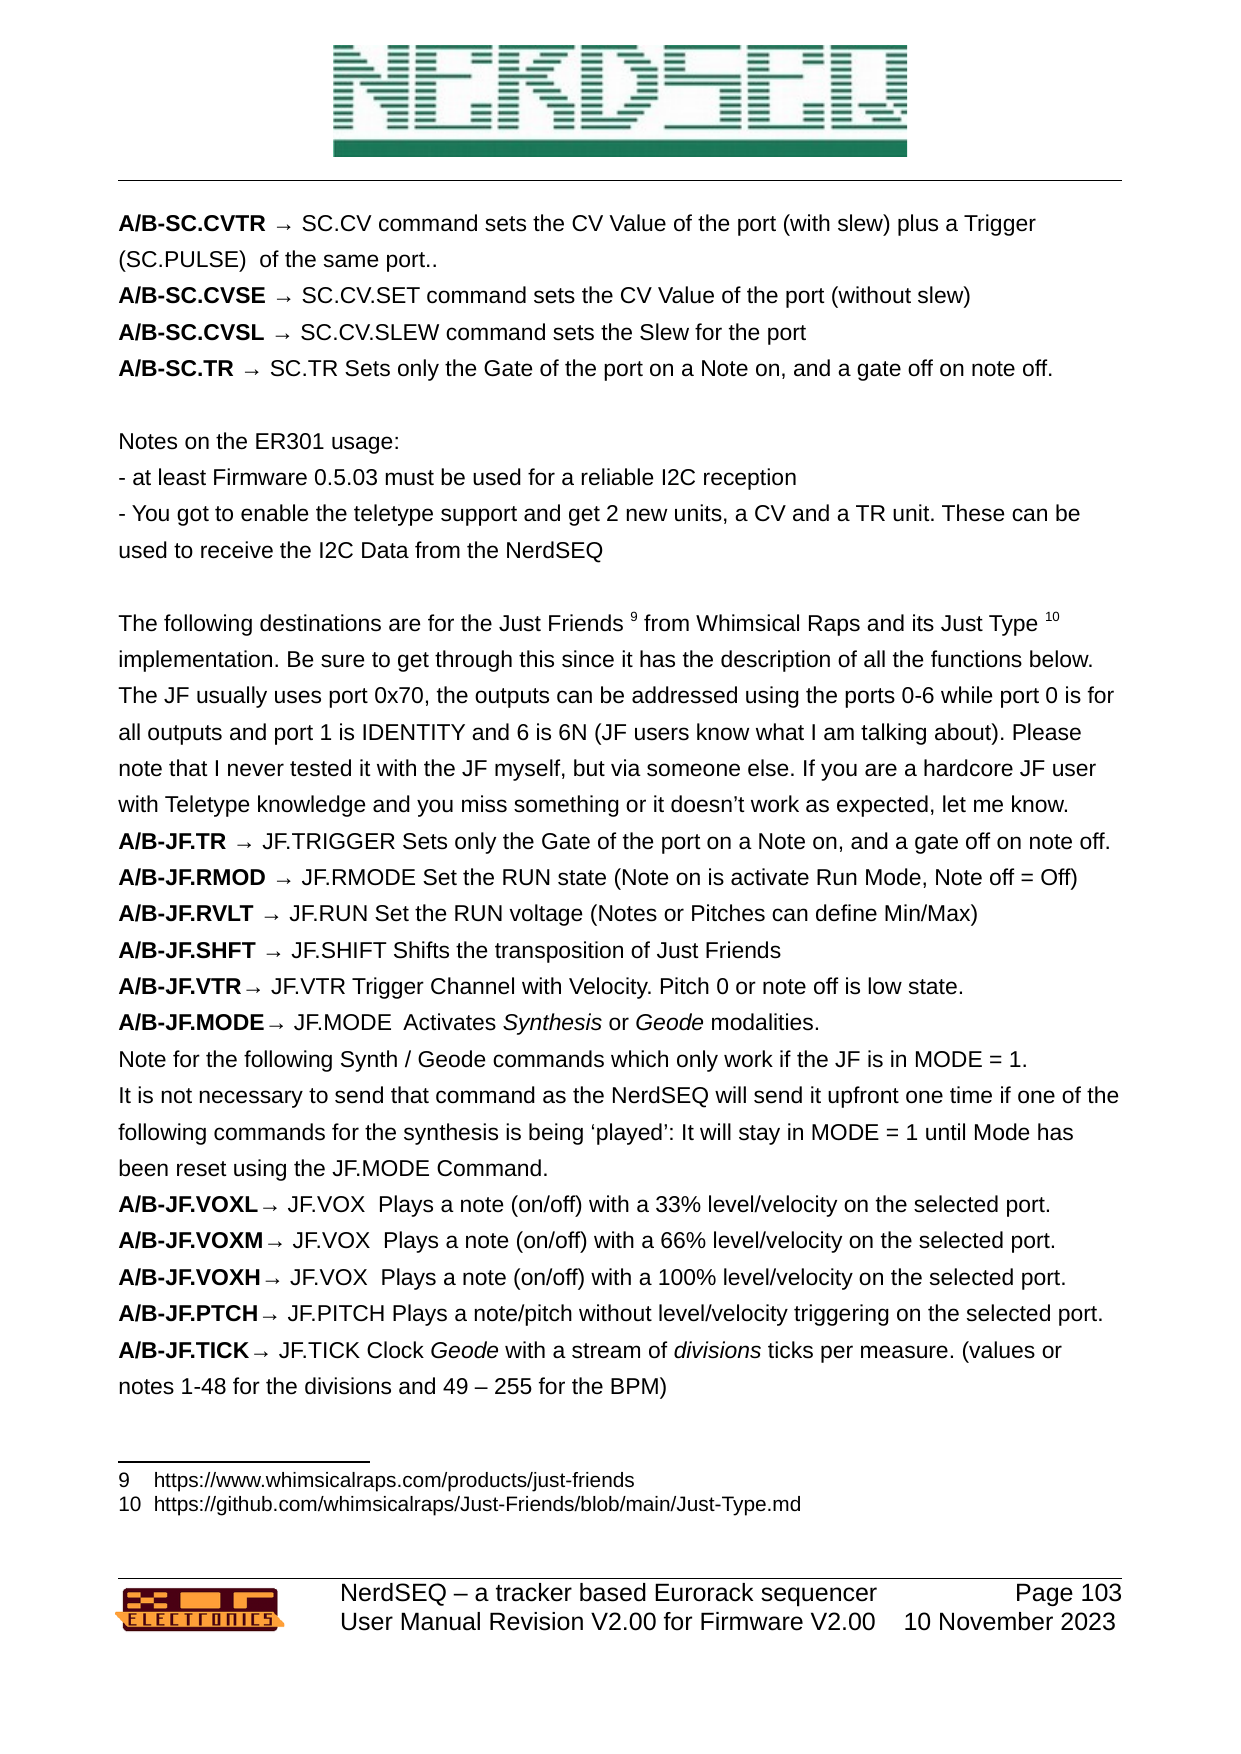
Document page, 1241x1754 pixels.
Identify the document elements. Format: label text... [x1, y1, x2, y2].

picture [333, 45, 908, 157]
text A/B-JF.RMOD → JF.RMODE Set the RUN state (Note on is activate Run Mode, Note off = Off) [118, 864, 1122, 890]
text A/B-JF.VOXM→ JF.VOX Plays a note (on/off) with a 66% level/velocity on the selected port. [118, 1227, 1122, 1254]
text https://github.com/whimsicalraps/Just-Friends/blob/main/Just-Type.md [118, 1492, 1122, 1516]
text A/B-JF.TICK→ JF.TICK Clock Geode with a stream of divisions ticks per measure. (values or notes 1-48 for the divisions and 49 – 255 for the BPM) [118, 1337, 1122, 1399]
text A/B-SC.TR → SC.TR Sets only the Gate of the port on a Note on, and a gate off on note off. [118, 355, 1122, 381]
text - You got to enable the teletype support and get 2 new units, a CV and a TR unit. These can be used to receive the I2C Data from the NerdSEQ [118, 500, 1122, 563]
text - at least Firmware 0.5.03 must be used for a reliable I2C reception [118, 464, 1122, 490]
text It is not necessary to send that command as the NerdSEQ will send it upfront one time if one of the following commands for the synthesis is being ‘played’: It will stay in MODE = 1 until Mode has been reset using the JF.MODE Command. [118, 1082, 1122, 1181]
text Notes on the ER301 usage: [118, 428, 1122, 454]
text A/B-JF.VOXL→ JF.VOX Plays a note (on/off) with a 33% level/velocity on the selected port. [118, 1191, 1122, 1217]
text https://www.whimsicalraps.com/products/just-friends [118, 1468, 1122, 1492]
text A/B-SC.CVSE → SC.CV.SET command sets the CV Value of the port (without slew) [118, 282, 1122, 309]
text A/B-JF.PTCH→ JF.PITCH Plays a note/pitch without level/velocity triggering on the selected port. [118, 1300, 1122, 1327]
picture [115, 1584, 285, 1634]
text A/B-SC.CVTR → SC.CV command sets the CV Value of the port (with slew) plus a Trigger (SC.PULSE) of the same port.. [118, 209, 1122, 272]
text Note for the following Synth / Geode commands which only work if the JF is in MODE = 1. [118, 1046, 1122, 1072]
text The following destinations are for the Just Friends from Whimsical Raps and its Just Type implementation. Be sure to get through this since it has the description of all the functions below. The JF usually uses port 0x70, the outputs can be addressed using the ports 0-6 while port 0 is for all outputs and port 1 is IDENTITY and 6 is 6N (JF users know what I am talking about). Please note that I never tested it with the JF myself, but via someone else. If you are a hardcore JF user with Teletype knowledge and you miss something or it doesn’t work as expected, let me know. [118, 609, 1122, 818]
text A/B-JF.SHFT → JF.SHIFT Shifts the transposition of Just Friends [118, 937, 1122, 963]
text A/B-JF.TR → JF.TRIGGER Sets only the Gate of the port on a Note on, and a gate off on note off. [118, 828, 1122, 854]
text A/B-SC.CVSL → SC.CV.SLEW command sets the Slew for the port [118, 319, 1122, 345]
text A/B-JF.RVLT → JF.RUN Set the RUN voltage (Notes or Pitches can define Min/Max) [118, 900, 1122, 927]
text A/B-JF.VTR→ JF.VTR Trigger Channel with Velocity. Pitch 0 or note off is low state. [118, 973, 1122, 999]
text A/B-JF.VOXH→ JF.VOX Plays a note (on/off) with a 100% level/velocity on the selected port. [118, 1264, 1122, 1290]
text A/B-JF.MODE→ JF.MODE Activates Synthesis or Geode modalities. [118, 1009, 1122, 1036]
